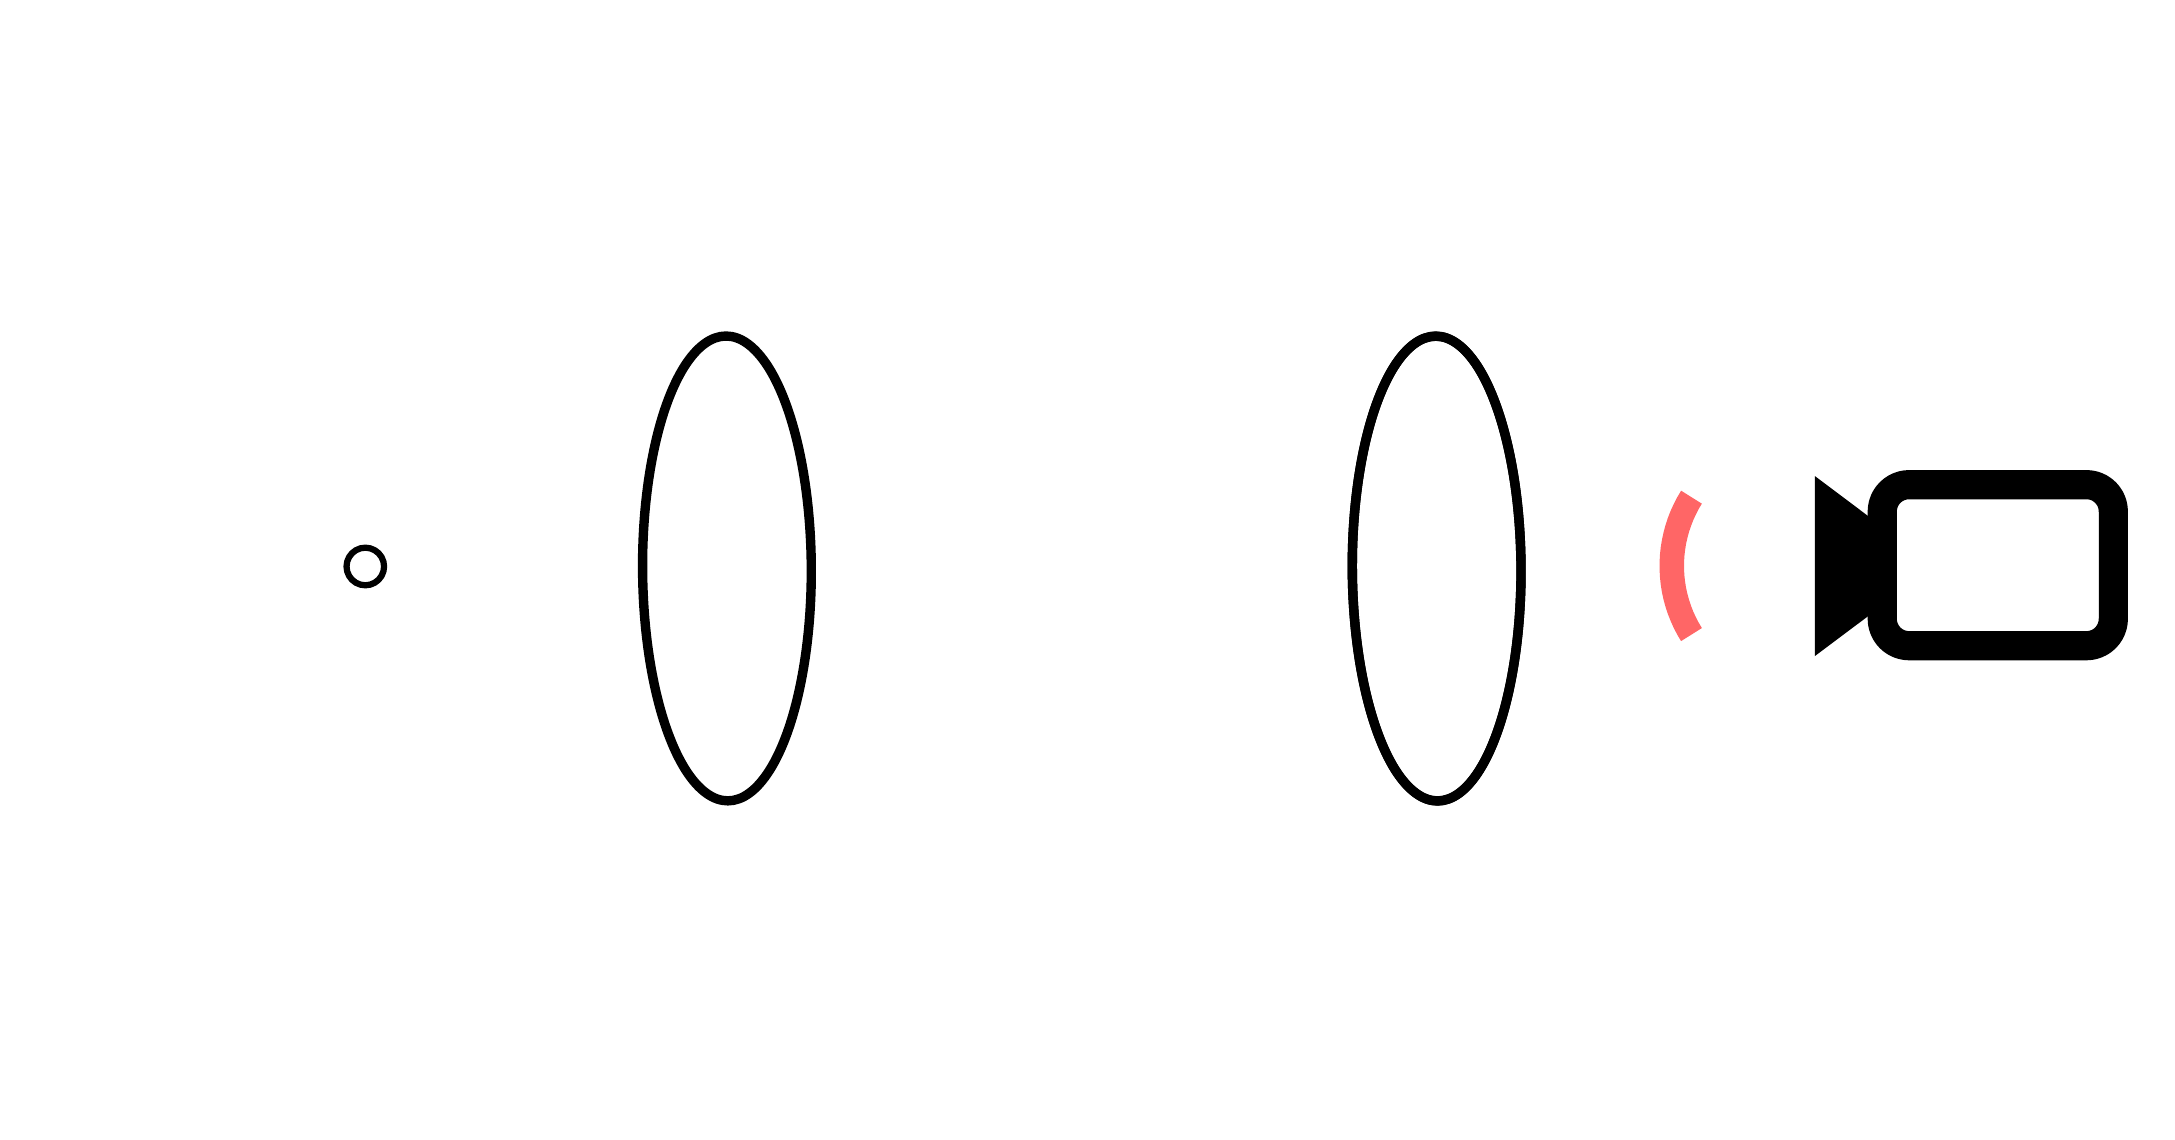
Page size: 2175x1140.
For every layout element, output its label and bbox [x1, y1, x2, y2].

text_box [642, 336, 812, 801]
text_box [1882, 484, 2114, 646]
text_box [1357, 341, 1516, 796]
text_box [1659, 490, 1702, 642]
text_box [1814, 476, 1875, 657]
